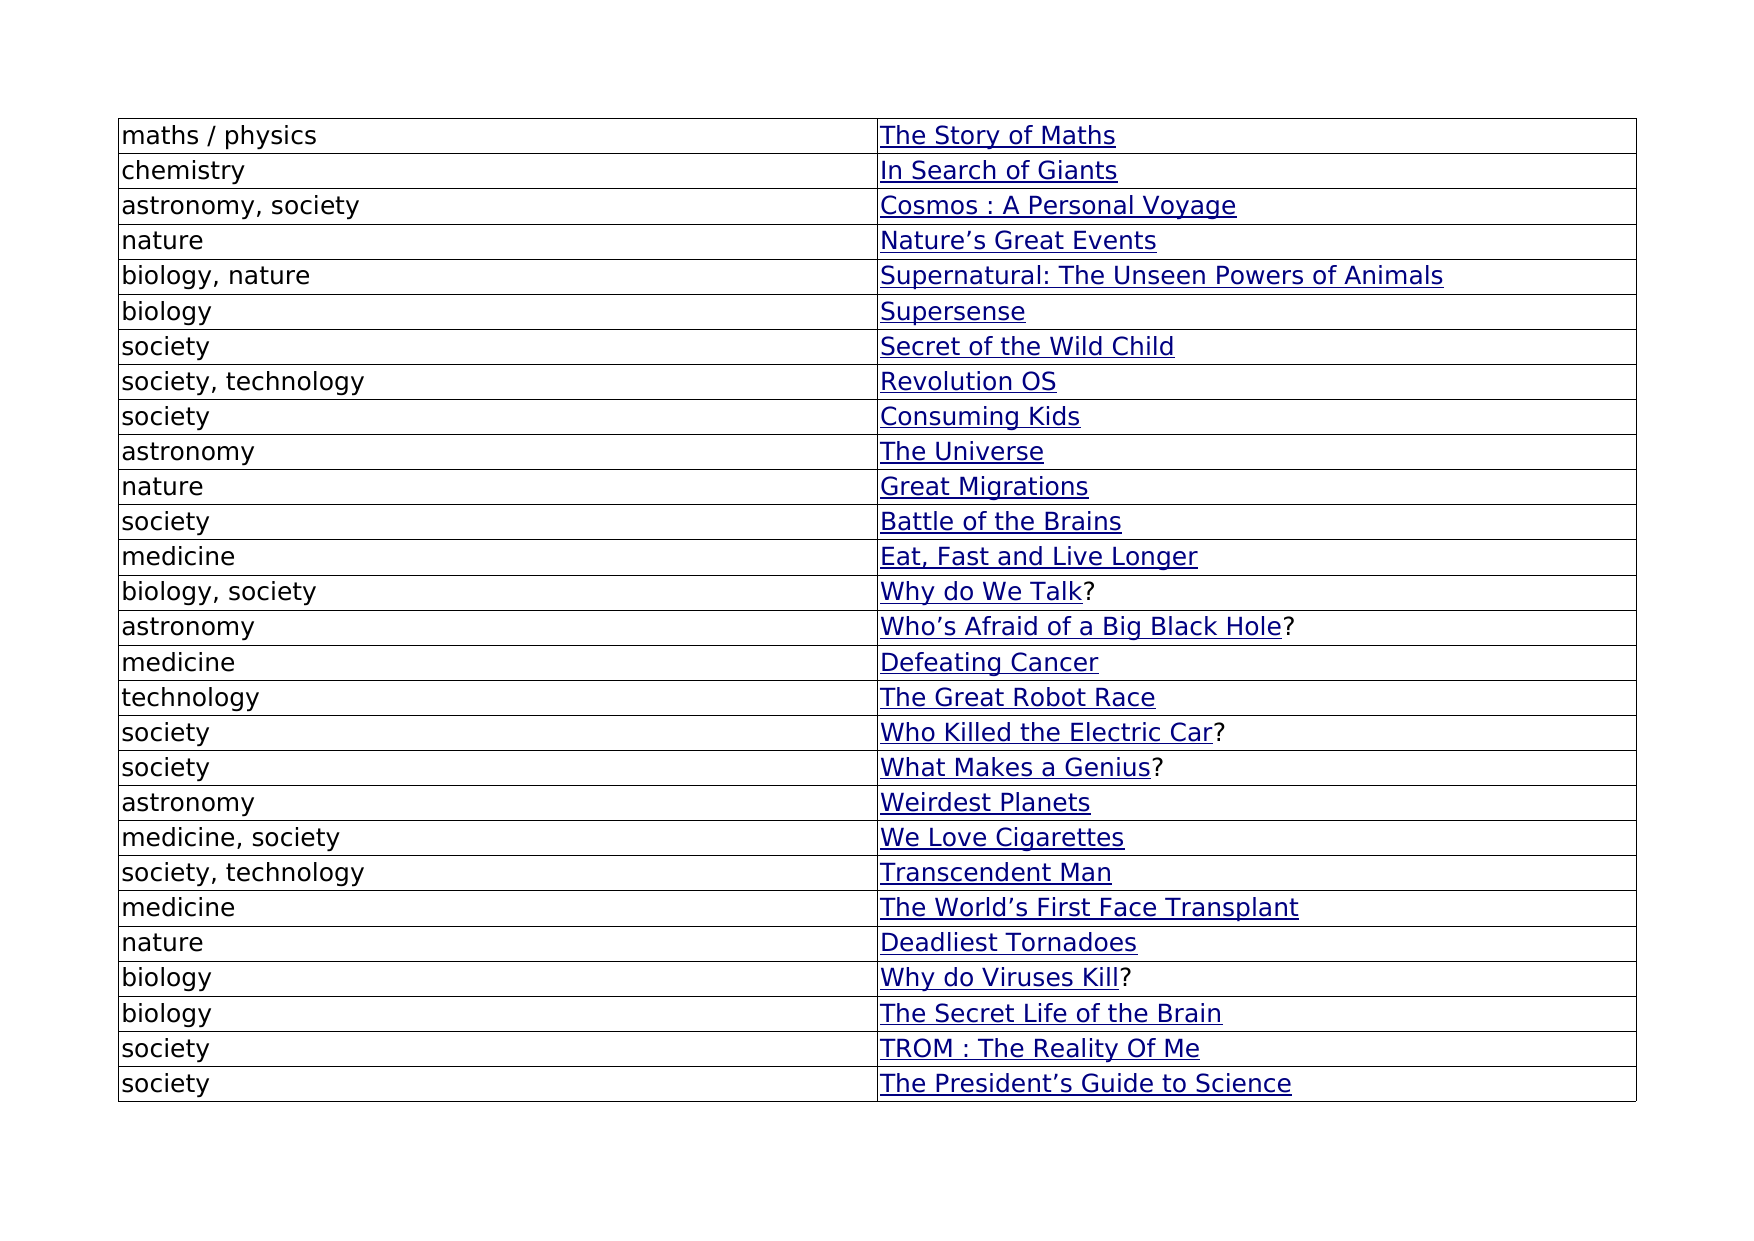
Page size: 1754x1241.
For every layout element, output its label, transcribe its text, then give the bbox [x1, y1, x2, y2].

table_cell TROM : The Reality Of Me [878, 1032, 1636, 1066]
table_cell biology [119, 962, 877, 996]
table_cell We Love Cigarettes [878, 821, 1636, 855]
table_cell astronomy [119, 611, 877, 645]
table_cell Supernatural: The Unseen Powers of Animals [878, 260, 1636, 294]
table_cell medicine, society [119, 821, 877, 855]
table_cell technology [119, 681, 877, 715]
table_cell Transcendent Man [878, 856, 1636, 890]
table_cell society, technology [119, 856, 877, 890]
table_cell chemistry [119, 154, 877, 188]
table_cell nature [119, 470, 877, 504]
table_cell Cosmos : A Personal Voyage [878, 189, 1636, 223]
table_cell biology, nature [119, 260, 877, 294]
table_cell society [119, 751, 877, 785]
table_cell medicine [119, 646, 877, 680]
table_cell society, technology [119, 365, 877, 399]
table_cell biology [119, 295, 877, 329]
table_cell biology, society [119, 576, 877, 609]
table_cell Who’s Afraid of a Big Black Hole? [878, 611, 1636, 645]
table_cell Why do We Talk? [878, 576, 1636, 609]
table_cell In Search of Giants [878, 154, 1636, 188]
table_cell The Universe [878, 435, 1636, 469]
table_cell society [119, 330, 877, 364]
table_cell maths / physics [119, 119, 877, 153]
table_cell biology [119, 997, 877, 1031]
table_cell The President’s Guide to Science [878, 1067, 1636, 1101]
table_cell medicine [119, 891, 877, 926]
table_cell The World’s First Face Transplant [878, 891, 1636, 926]
table_cell society [119, 1032, 877, 1066]
table_cell society [119, 716, 877, 750]
table_cell nature [119, 225, 877, 258]
table_cell astronomy [119, 435, 877, 469]
table_cell astronomy [119, 786, 877, 820]
table_cell Deadliest Tornadoes [878, 927, 1636, 961]
table_cell The Great Robot Race [878, 681, 1636, 715]
table_cell Defeating Cancer [878, 646, 1636, 680]
table_cell Revolution OS [878, 365, 1636, 399]
table_cell nature [119, 927, 877, 961]
table_cell medicine [119, 540, 877, 574]
table_cell Why do Viruses Kill? [878, 962, 1636, 996]
table_cell Eat, Fast and Live Longer [878, 540, 1636, 574]
table_cell Great Migrations [878, 470, 1636, 504]
table_cell The Story of Maths [878, 119, 1636, 153]
table_cell Consuming Kids [878, 400, 1636, 434]
table_cell society [119, 505, 877, 539]
table_cell Who Killed the Electric Car? [878, 716, 1636, 750]
table_cell Secret of the Wild Child [878, 330, 1636, 364]
table_cell society [119, 400, 877, 434]
table_cell Weirdest Planets [878, 786, 1636, 820]
table_cell Battle of the Brains [878, 505, 1636, 539]
table_cell society [119, 1067, 877, 1101]
table_cell Nature’s Great Events [878, 225, 1636, 258]
table_cell astronomy, society [119, 189, 877, 223]
table_cell Supersense [878, 295, 1636, 329]
table_cell The Secret Life of the Brain [878, 997, 1636, 1031]
table_cell What Makes a Genius? [878, 751, 1636, 785]
